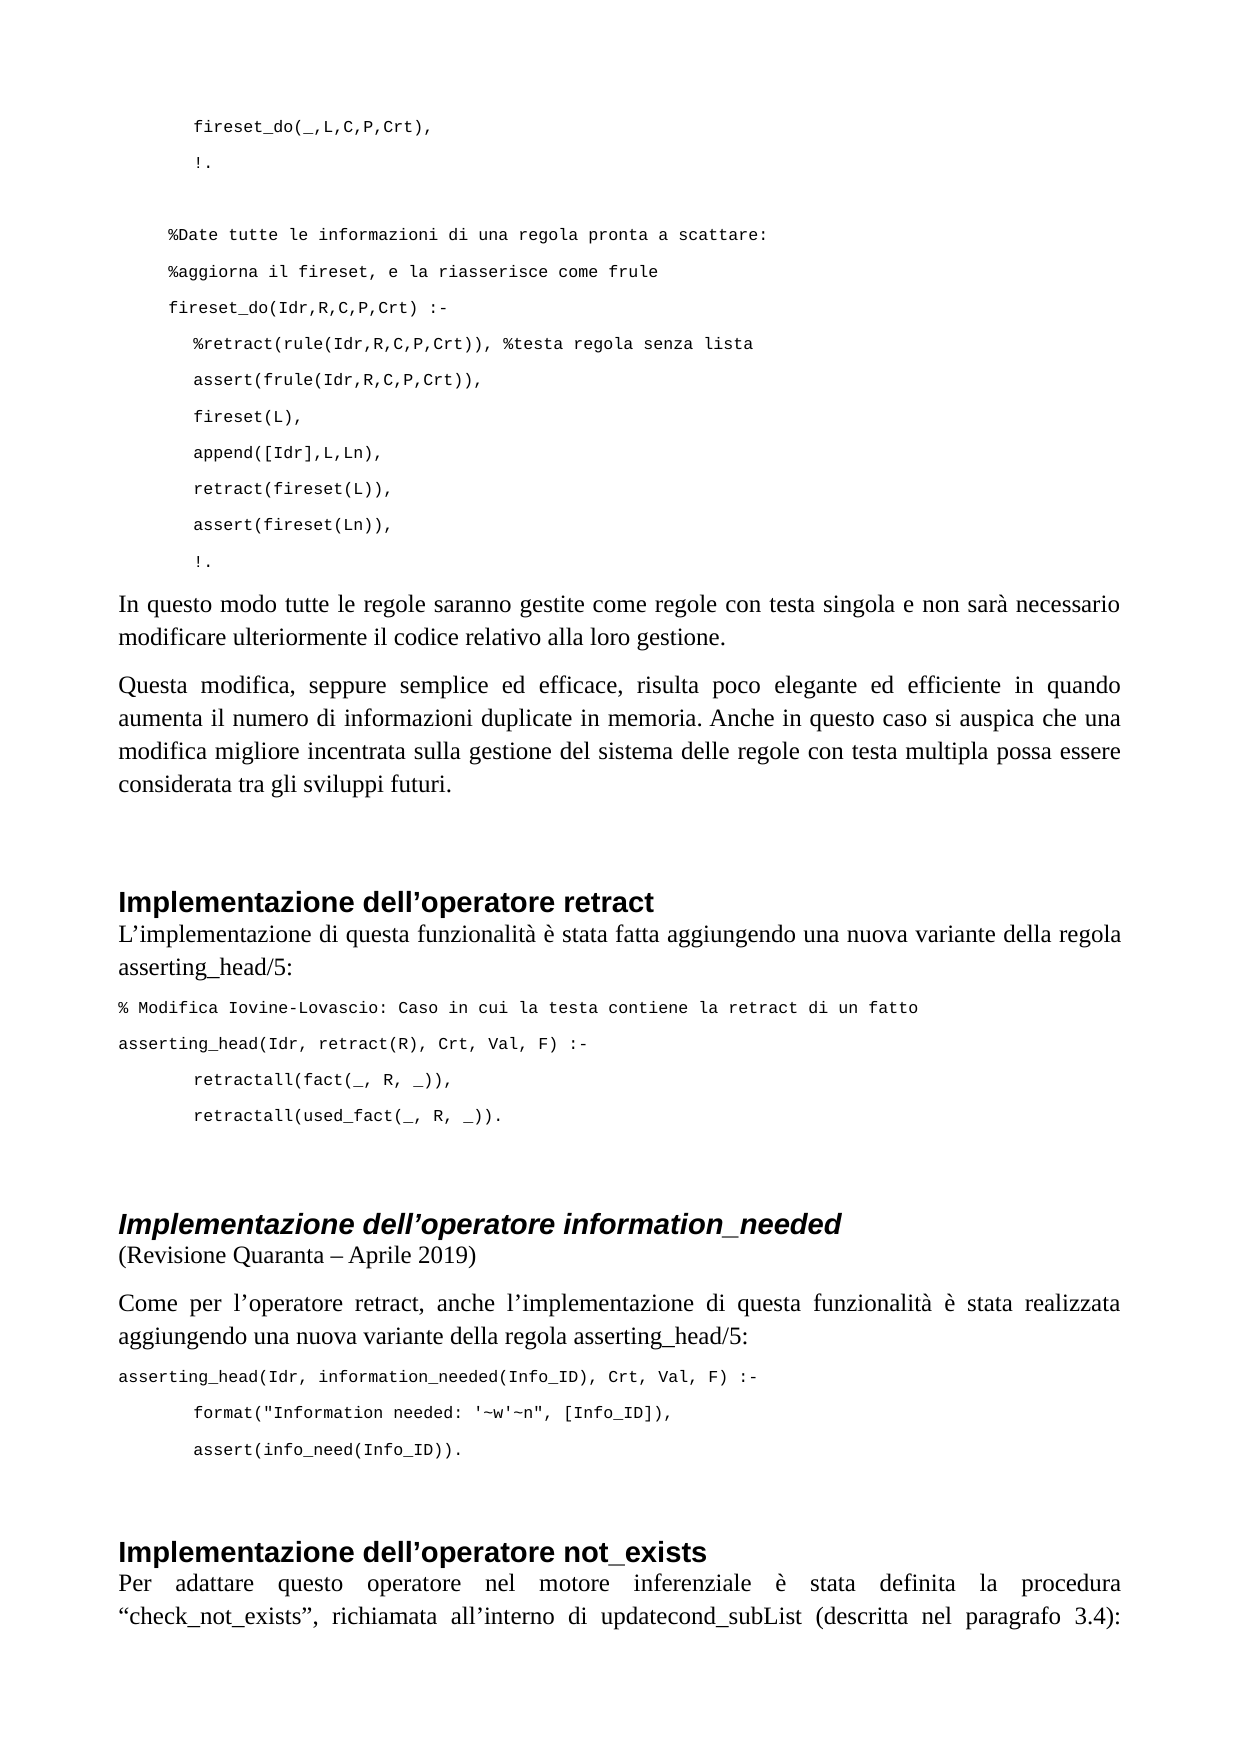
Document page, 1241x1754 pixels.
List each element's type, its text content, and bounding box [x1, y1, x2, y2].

text assert(frule(Idr,R,C,P,Crt)), [118, 372, 1122, 391]
text %Date tutte le informazioni di una regola pronta a scattare: [118, 227, 1122, 246]
text asserting_head(Idr, information_needed(Info_ID), Crt, Val, F) :- [118, 1369, 1122, 1388]
text asserting_head(Idr, retract(R), Crt, Val, F) :- [118, 1036, 1122, 1054]
text L’implementazione di questa funzionalità è stata fatta aggiungendo una nuova variante della regola asserting_head/5: [118, 919, 1122, 980]
text append([Idr],L,Ln), [118, 444, 1122, 463]
text (Revisione Quaranta – Aprile 2019) [118, 1241, 1122, 1269]
text %aggiorna il fireset, e la riasserisce come frule [118, 263, 1122, 282]
text !. [118, 553, 1122, 572]
text In questo modo tutte le regole saranno gestite come regole con testa singola e non sarà necessario modificare ulteriormente il codice relativo alla loro gestione. [118, 589, 1122, 651]
text !. [118, 154, 1122, 173]
text assert(info_need(Info_ID)). [118, 1441, 1122, 1460]
text retract(fireset(L)), [118, 481, 1122, 499]
text Questa modifica, seppure semplice ed efficace, risulta poco elegante ed efficiente in quando aumenta il numero di informazioni duplicate in memoria. Anche in questo caso si auspica che una modifica migliore incentrata sulla gestione del sistema delle regole con testa multipla possa essere considerata tra gli sviluppi futuri. [118, 670, 1122, 798]
text retractall(fact(_, R, _)), [118, 1072, 1122, 1091]
text %retract(rule(Idr,R,C,P,Crt)), %testa regola senza lista [118, 336, 1122, 354]
subtitle Implementazione dell’operatore not_exists [118, 1534, 1122, 1568]
text % Modifica Iovine-Lovascio: Caso in cui la testa contiene la retract di un fatto [118, 999, 1122, 1018]
text fireset_do(Idr,R,C,P,Crt) :- [118, 299, 1122, 318]
subtitle Implementazione dell’operatore retract [118, 885, 1122, 919]
text Come per l’operatore retract, anche l’implementazione di questa funzionalità è stata realizzata aggiungendo una nuova variante della regola asserting_head/5: [118, 1288, 1122, 1350]
subtitle Implementazione dell’operatore information_needed [118, 1207, 1122, 1241]
text retractall(used_fact(_, R, _)). [118, 1108, 1122, 1127]
text assert(fireset(Ln)), [118, 517, 1122, 536]
text format("Information needed: '~w'~n", [Info_ID]), [118, 1405, 1122, 1424]
text fireset(L), [118, 408, 1122, 427]
text fireset_do(_,L,C,P,Crt), [118, 118, 1122, 137]
text Per adattare questo operatore nel motore inferenziale è stata definita la procedura “check_not_exists”, richiamata all’interno di updatecond_subList (descritta nel paragrafo 3.4): [118, 1568, 1122, 1630]
